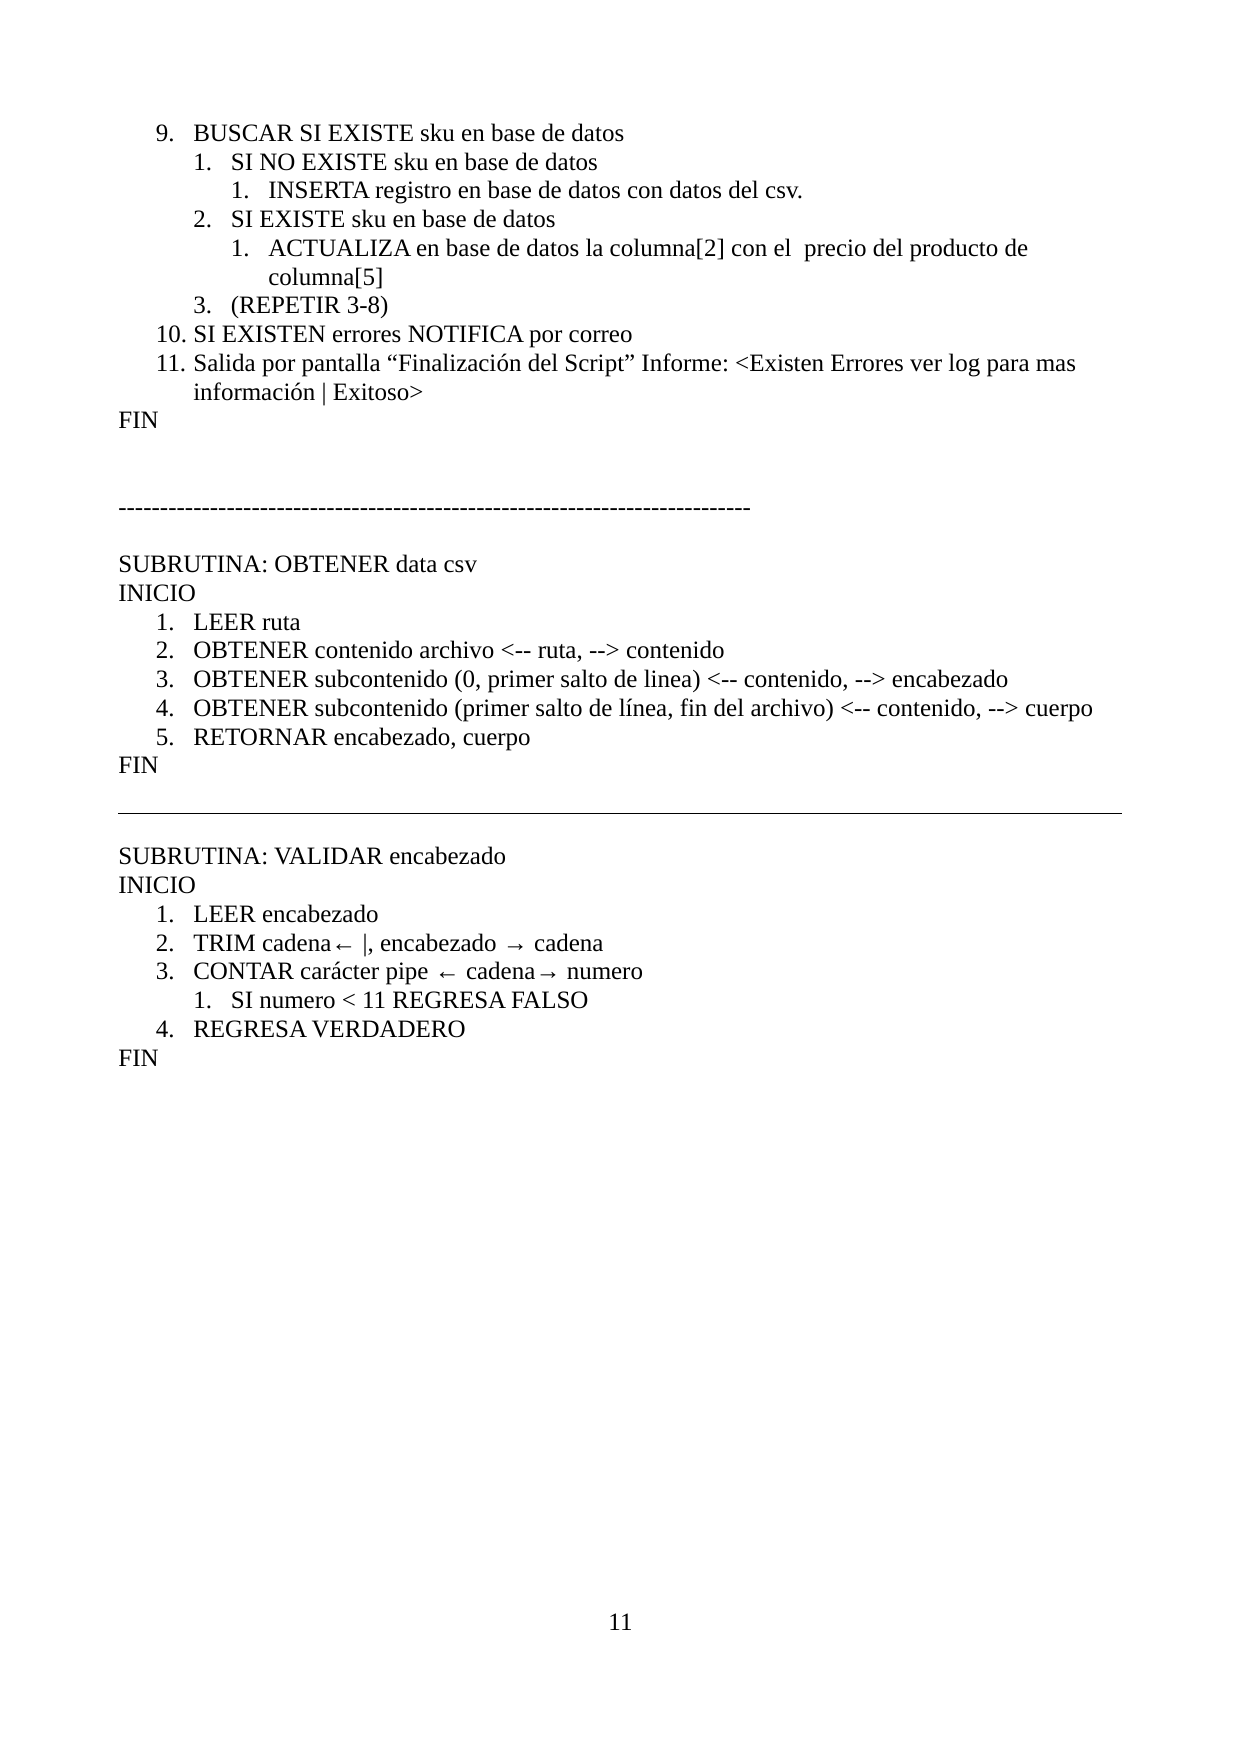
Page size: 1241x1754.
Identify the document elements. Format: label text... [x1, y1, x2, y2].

text ---------------------------------------------------------------------------- [118, 492, 1122, 521]
list SI NO EXISTE sku en base de datos [193, 147, 1122, 176]
list TRIM cadena← |, encabezado → cadena [156, 928, 1122, 956]
list REGRESA VERDADERO [156, 1014, 1122, 1043]
text SUBRUTINA: OBTENER data csv [118, 549, 1122, 578]
list Salida por pantalla “Finalización del Script” Informe: <Existen Errores ver log para mas información | Exitoso> [156, 348, 1122, 406]
list OBTENER subcontenido (primer salto de línea, fin del archivo) <-- contenido, --> cuerpo [156, 693, 1122, 722]
list OBTENER subcontenido (0, primer salto de linea) <-- contenido, --> encabezado [156, 664, 1122, 693]
text SUBRUTINA: VALIDAR encabezado [118, 841, 1122, 870]
list CONTAR carácter pipe ← cadena→ numero [156, 956, 1122, 985]
text FIN [118, 751, 1122, 779]
list ACTUALIZA en base de datos la columna[2] con el precio del producto de columna[5] [231, 233, 1122, 291]
list LEER encabezado [156, 899, 1122, 928]
list (REPETIR 3-8) [193, 291, 1122, 319]
text FIN [118, 406, 1122, 434]
list BUSCAR SI EXISTE sku en base de datos [156, 118, 1122, 147]
list SI EXISTE sku en base de datos [193, 204, 1122, 233]
text FIN [118, 1043, 1122, 1071]
text INICIO [118, 578, 1122, 607]
list SI numero < 11 REGRESA FALSO [193, 985, 1122, 1014]
list RETORNAR encabezado, cuerpo [156, 722, 1122, 751]
list SI EXISTEN errores NOTIFICA por correo [156, 319, 1122, 348]
list INSERTA registro en base de datos con datos del csv. [231, 176, 1122, 204]
text INICIO [118, 870, 1122, 899]
list OBTENER contenido archivo <-- ruta, --> contenido [156, 636, 1122, 664]
list LEER ruta [156, 607, 1122, 636]
